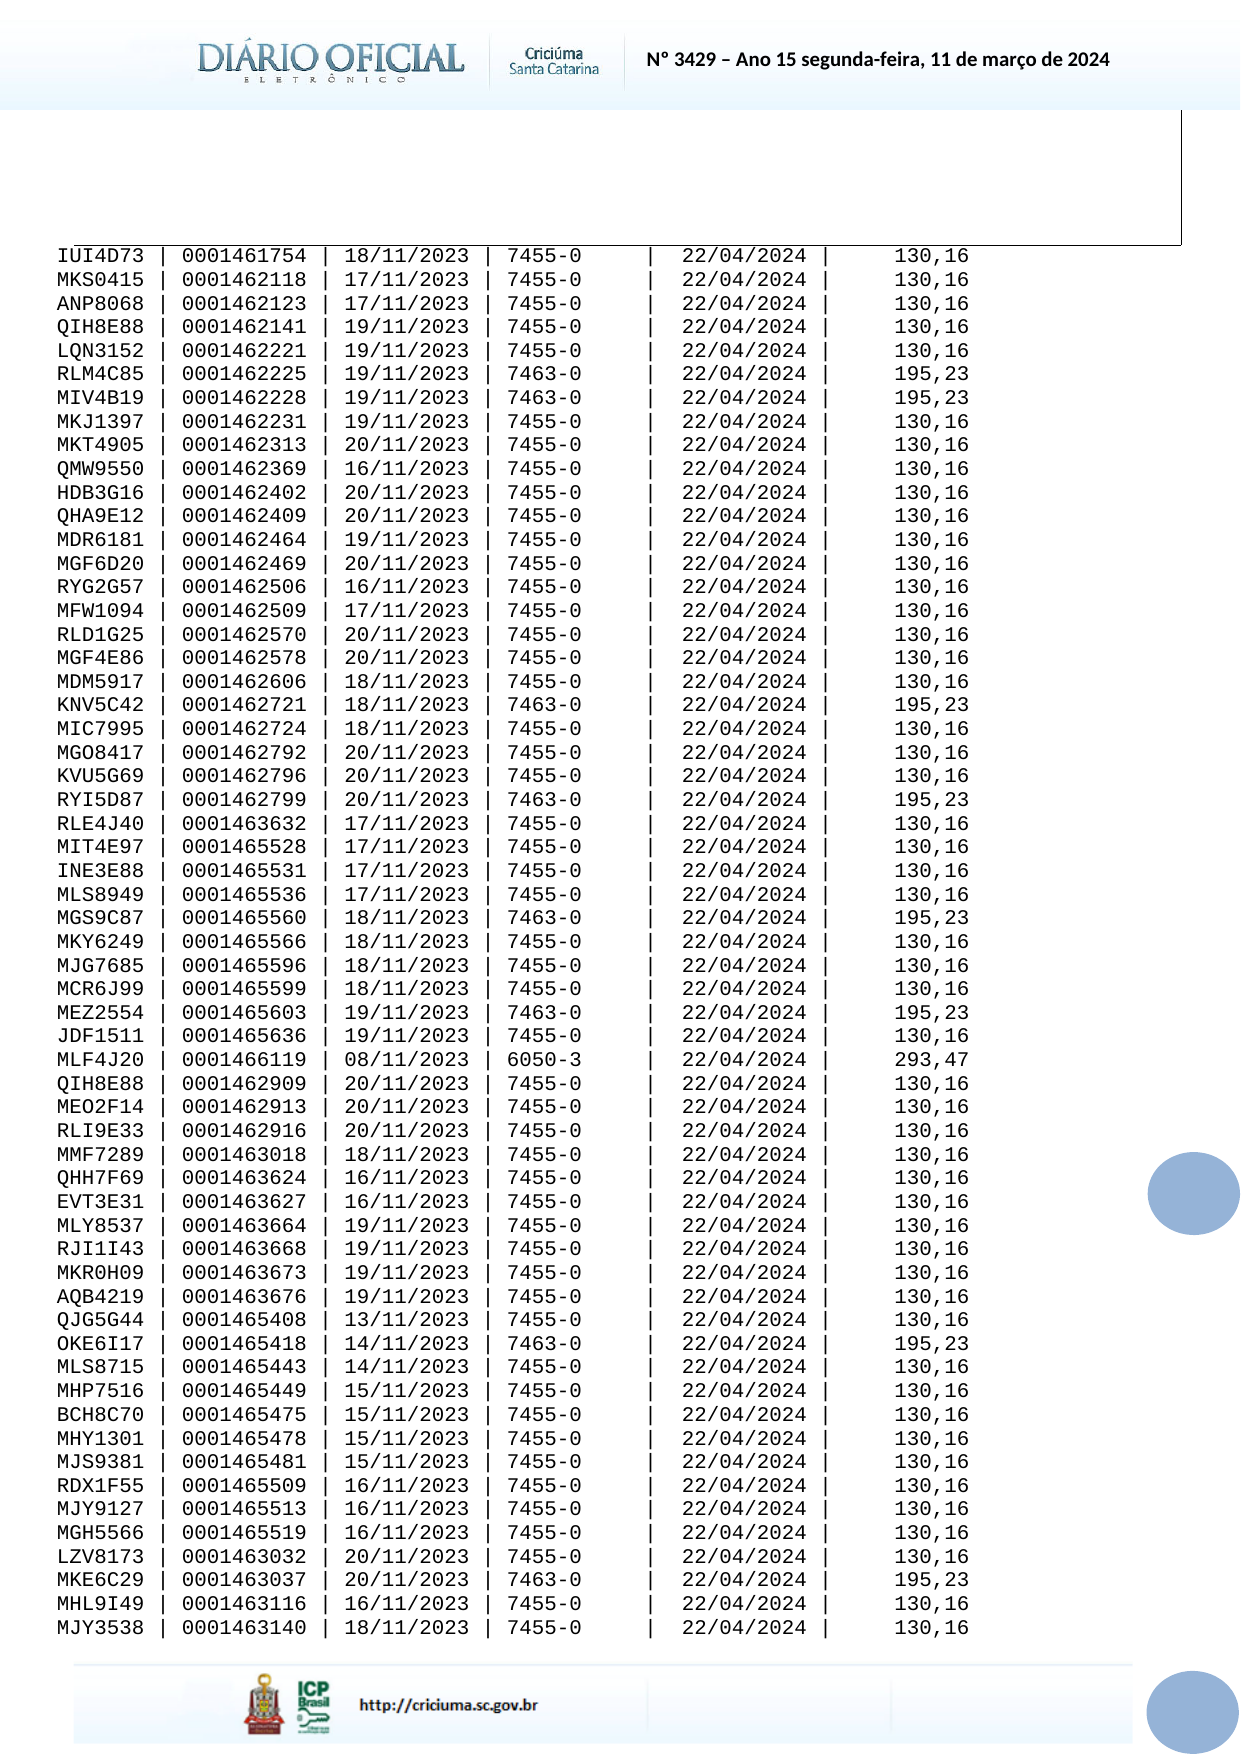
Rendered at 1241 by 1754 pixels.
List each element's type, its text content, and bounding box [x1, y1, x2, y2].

text RDX1F55 | 0001465509 | 16/11/2023 | 7455-0 | 22/04/2024 | 130,16 [44, 1475, 1181, 1498]
text MKT4905 | 0001462313 | 20/11/2023 | 7455-0 | 22/04/2024 | 130,16 [44, 434, 1181, 458]
text QJG5G44 | 0001465408 | 13/11/2023 | 7455-0 | 22/04/2024 | 130,16 [44, 1309, 1181, 1333]
text MKE6C29 | 0001463037 | 20/11/2023 | 7463-0 | 22/04/2024 | 195,23 [44, 1569, 1181, 1593]
text MLS8715 | 0001465443 | 14/11/2023 | 7455-0 | 22/04/2024 | 130,16 [44, 1357, 1181, 1380]
text MKJ1397 | 0001462231 | 19/11/2023 | 7455-0 | 22/04/2024 | 130,16 [44, 411, 1181, 434]
text MJY9127 | 0001465513 | 16/11/2023 | 7455-0 | 22/04/2024 | 130,16 [44, 1498, 1181, 1522]
text MIT4E97 | 0001465528 | 17/11/2023 | 7455-0 | 22/04/2024 | 130,16 [44, 836, 1181, 860]
text INE3E88 | 0001465531 | 17/11/2023 | 7455-0 | 22/04/2024 | 130,16 [44, 860, 1181, 884]
text MLF4J20 | 0001466119 | 08/11/2023 | 6050-3 | 22/04/2024 | 293,47 [44, 1049, 1181, 1073]
text MGS9C87 | 0001465560 | 18/11/2023 | 7463-0 | 22/04/2024 | 195,23 [44, 907, 1181, 931]
text JDF1511 | 0001465636 | 19/11/2023 | 7455-0 | 22/04/2024 | 130,16 [44, 1026, 1181, 1049]
text RLD1G25 | 0001462570 | 20/11/2023 | 7455-0 | 22/04/2024 | 130,16 [44, 623, 1181, 647]
text LZV8173 | 0001463032 | 20/11/2023 | 7455-0 | 22/04/2024 | 130,16 [44, 1546, 1181, 1569]
text QMW9550 | 0001462369 | 16/11/2023 | 7455-0 | 22/04/2024 | 130,16 [44, 458, 1181, 482]
text MGH5566 | 0001465519 | 16/11/2023 | 7455-0 | 22/04/2024 | 130,16 [44, 1522, 1181, 1546]
text HDB3G16 | 0001462402 | 20/11/2023 | 7455-0 | 22/04/2024 | 130,16 [44, 482, 1181, 505]
text RYI5D87 | 0001462799 | 20/11/2023 | 7463-0 | 22/04/2024 | 195,23 [44, 789, 1181, 813]
text MFW1094 | 0001462509 | 17/11/2023 | 7455-0 | 22/04/2024 | 130,16 [44, 600, 1181, 623]
text QIH8E88 | 0001462141 | 19/11/2023 | 7455-0 | 22/04/2024 | 130,16 [44, 316, 1181, 340]
text KNV5C42 | 0001462721 | 18/11/2023 | 7463-0 | 22/04/2024 | 195,23 [44, 694, 1181, 718]
text MMF7289 | 0001463018 | 18/11/2023 | 7455-0 | 22/04/2024 | 130,16 [44, 1144, 1181, 1167]
text MIV4B19 | 0001462228 | 19/11/2023 | 7463-0 | 22/04/2024 | 195,23 [44, 387, 1181, 411]
text RLE4J40 | 0001463632 | 17/11/2023 | 7455-0 | 22/04/2024 | 130,16 [44, 813, 1181, 836]
text MJS9381 | 0001465481 | 15/11/2023 | 7455-0 | 22/04/2024 | 130,16 [44, 1451, 1181, 1475]
text ANP8068 | 0001462123 | 17/11/2023 | 7455-0 | 22/04/2024 | 130,16 [44, 292, 1181, 316]
text MGO8417 | 0001462792 | 20/11/2023 | 7455-0 | 22/04/2024 | 130,16 [44, 742, 1181, 765]
text MKR0H09 | 0001463673 | 19/11/2023 | 7455-0 | 22/04/2024 | 130,16 [44, 1262, 1181, 1286]
text RLI9E33 | 0001462916 | 20/11/2023 | 7455-0 | 22/04/2024 | 130,16 [44, 1120, 1181, 1144]
text MLY8537 | 0001463664 | 19/11/2023 | 7455-0 | 22/04/2024 | 130,16 [44, 1215, 1181, 1238]
text MEO2F14 | 0001462913 | 20/11/2023 | 7455-0 | 22/04/2024 | 130,16 [44, 1096, 1181, 1120]
text BCH8C70 | 0001465475 | 15/11/2023 | 7455-0 | 22/04/2024 | 130,16 [44, 1404, 1181, 1427]
text MDR6181 | 0001462464 | 19/11/2023 | 7455-0 | 22/04/2024 | 130,16 [44, 529, 1181, 553]
text MJY3538 | 0001463140 | 18/11/2023 | 7455-0 | 22/04/2024 | 130,16 [44, 1617, 1181, 1640]
text MHY1301 | 0001465478 | 15/11/2023 | 7455-0 | 22/04/2024 | 130,16 [44, 1427, 1181, 1451]
text AQB4219 | 0001463676 | 19/11/2023 | 7455-0 | 22/04/2024 | 130,16 [44, 1286, 1181, 1309]
text MHP7516 | 0001465449 | 15/11/2023 | 7455-0 | 22/04/2024 | 130,16 [44, 1380, 1181, 1404]
text MKY6249 | 0001465566 | 18/11/2023 | 7455-0 | 22/04/2024 | 130,16 [44, 931, 1181, 954]
text MJG7685 | 0001465596 | 18/11/2023 | 7455-0 | 22/04/2024 | 130,16 [44, 954, 1181, 978]
text MCR6J99 | 0001465599 | 18/11/2023 | 7455-0 | 22/04/2024 | 130,16 [44, 978, 1181, 1002]
text MEZ2554 | 0001465603 | 19/11/2023 | 7463-0 | 22/04/2024 | 195,23 [44, 1002, 1181, 1026]
text RJI1I43 | 0001463668 | 19/11/2023 | 7455-0 | 22/04/2024 | 130,16 [44, 1238, 1181, 1262]
text QHH7F69 | 0001463624 | 16/11/2023 | 7455-0 | 22/04/2024 | 130,16 [44, 1167, 1157, 1191]
text MDM5917 | 0001462606 | 18/11/2023 | 7455-0 | 22/04/2024 | 130,16 [44, 671, 1181, 694]
text QIH8E88 | 0001462909 | 20/11/2023 | 7455-0 | 22/04/2024 | 130,16 [44, 1073, 1181, 1096]
text MKS0415 | 0001462118 | 17/11/2023 | 7455-0 | 22/04/2024 | 130,16 [44, 269, 1181, 292]
text MIC7995 | 0001462724 | 18/11/2023 | 7455-0 | 22/04/2024 | 130,16 [44, 718, 1181, 742]
text EVT3E31 | 0001463627 | 16/11/2023 | 7455-0 | 22/04/2024 | 130,16 [44, 1191, 1153, 1215]
text MLS8949 | 0001465536 | 17/11/2023 | 7455-0 | 22/04/2024 | 130,16 [44, 884, 1181, 907]
text MHL9I49 | 0001463116 | 16/11/2023 | 7455-0 | 22/04/2024 | 130,16 [44, 1593, 1181, 1617]
text KVU5G69 | 0001462796 | 20/11/2023 | 7455-0 | 22/04/2024 | 130,16 [44, 765, 1181, 789]
text RYG2G57 | 0001462506 | 16/11/2023 | 7455-0 | 22/04/2024 | 130,16 [44, 576, 1181, 600]
text LQN3152 | 0001462221 | 19/11/2023 | 7455-0 | 22/04/2024 | 130,16 [44, 340, 1181, 363]
text RLM4C85 | 0001462225 | 19/11/2023 | 7463-0 | 22/04/2024 | 195,23 [44, 363, 1181, 387]
text MGF6D20 | 0001462469 | 20/11/2023 | 7455-0 | 22/04/2024 | 130,16 [44, 553, 1181, 576]
text OKE6I17 | 0001465418 | 14/11/2023 | 7463-0 | 22/04/2024 | 195,23 [44, 1333, 1181, 1357]
text QHA9E12 | 0001462409 | 20/11/2023 | 7455-0 | 22/04/2024 | 130,16 [44, 505, 1181, 529]
text IUI4D73 | 0001461754 | 18/11/2023 | 7455-0 | 22/04/2024 | 130,16 [44, 245, 1181, 269]
text MGF4E86 | 0001462578 | 20/11/2023 | 7455-0 | 22/04/2024 | 130,16 [44, 647, 1181, 671]
